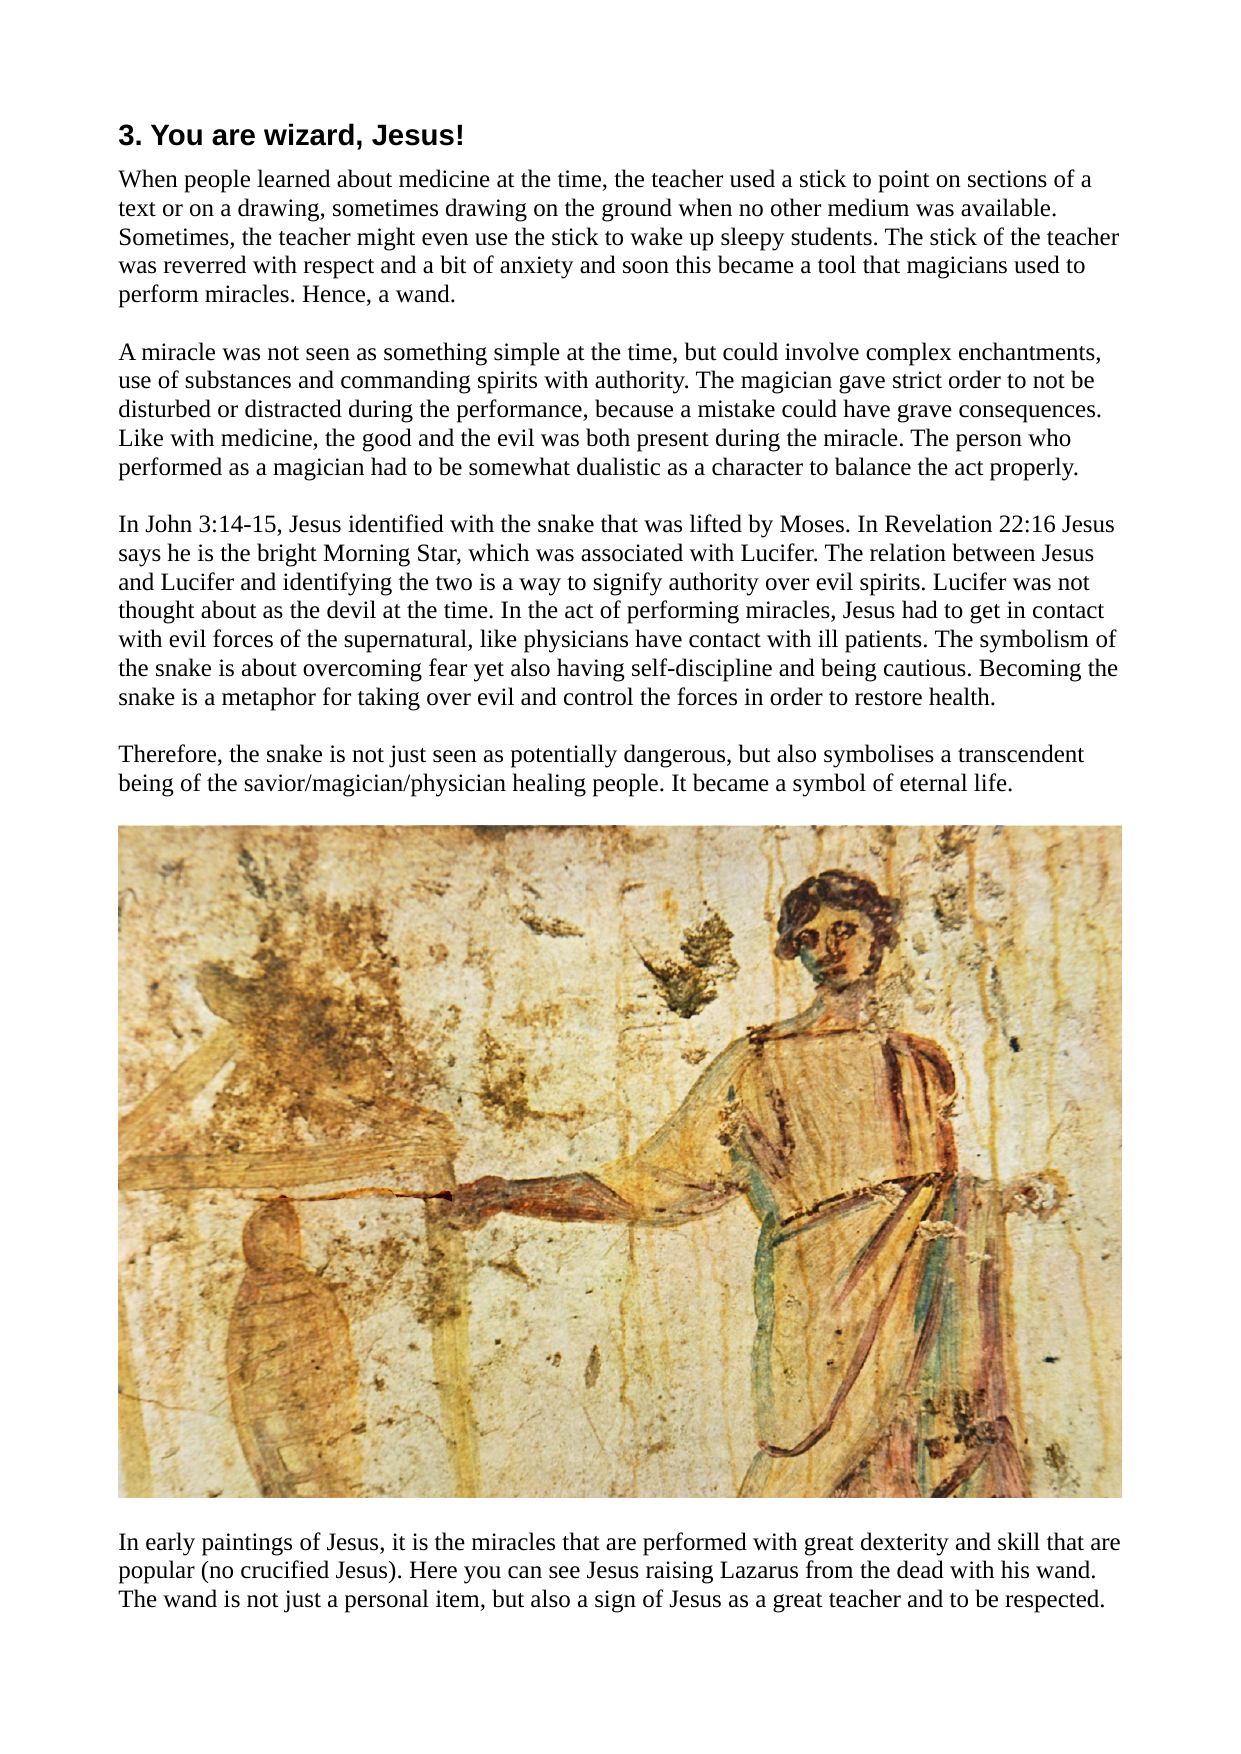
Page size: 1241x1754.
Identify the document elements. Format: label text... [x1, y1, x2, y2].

text When people learned about medicine at the time, the teacher used a stick to point on sections of a text or on a drawing, sometimes drawing on the ground when no other medium was available. Sometimes, the teacher might even use the stick to wake up sleepy students. The stick of the teacher was reverred with respect and a bit of anxiety and soon this became a tool that magicians used to perform miracles. Hence, a wand. [118, 164, 1122, 308]
text Therefore, the snake is not just seen as potentially dangerous, but also symbolises a transcendent being of the savior/magician/physician healing people. It became a symbol of eternal life. [118, 739, 1122, 797]
text In John 3:14-15, Jesus identified with the snake that was lifted by Moses. In Revelation 22:16 Jesus says he is the bright Morning Star, which was associated with Lucifer. The relation between Jesus and Lucifer and identifying the two is a way to signify authority over evil spirits. Lucifer was not thought about as the devil at the time. In the act of performing miracles, Jesus had to get in contact with evil forces of the supernatural, like physicians have contact with ill patients. The symbolism of the snake is about overcoming fear yet also having self-discipline and being cautious. Becoming the snake is a metaphor for taking over evil and control the forces in order to restore health. [118, 509, 1122, 711]
text A miracle was not seen as something simple at the time, but could involve complex enchantments, use of substances and commanding spirits with authority. The magician gave strict order to not be disturbed or distracted during the performance, because a mistake could have grave consequences. Like with medicine, the good and the evil was both present during the miracle. The person who performed as a magician had to be somewhat dualistic as a character to balance the act properly. [118, 337, 1122, 481]
picture [118, 825, 1123, 1498]
text In early paintings of Jesus, it is the miracles that are performed with great dexterity and skill that are popular (no crucified Jesus). Here you can see Jesus raising Lazarus from the dead with his wand. The wand is not just a personal item, but also a sign of Jesus as a great teacher and to be respected. [118, 1527, 1122, 1613]
subtitle 3. You are wizard, Jesus! [118, 118, 1122, 152]
